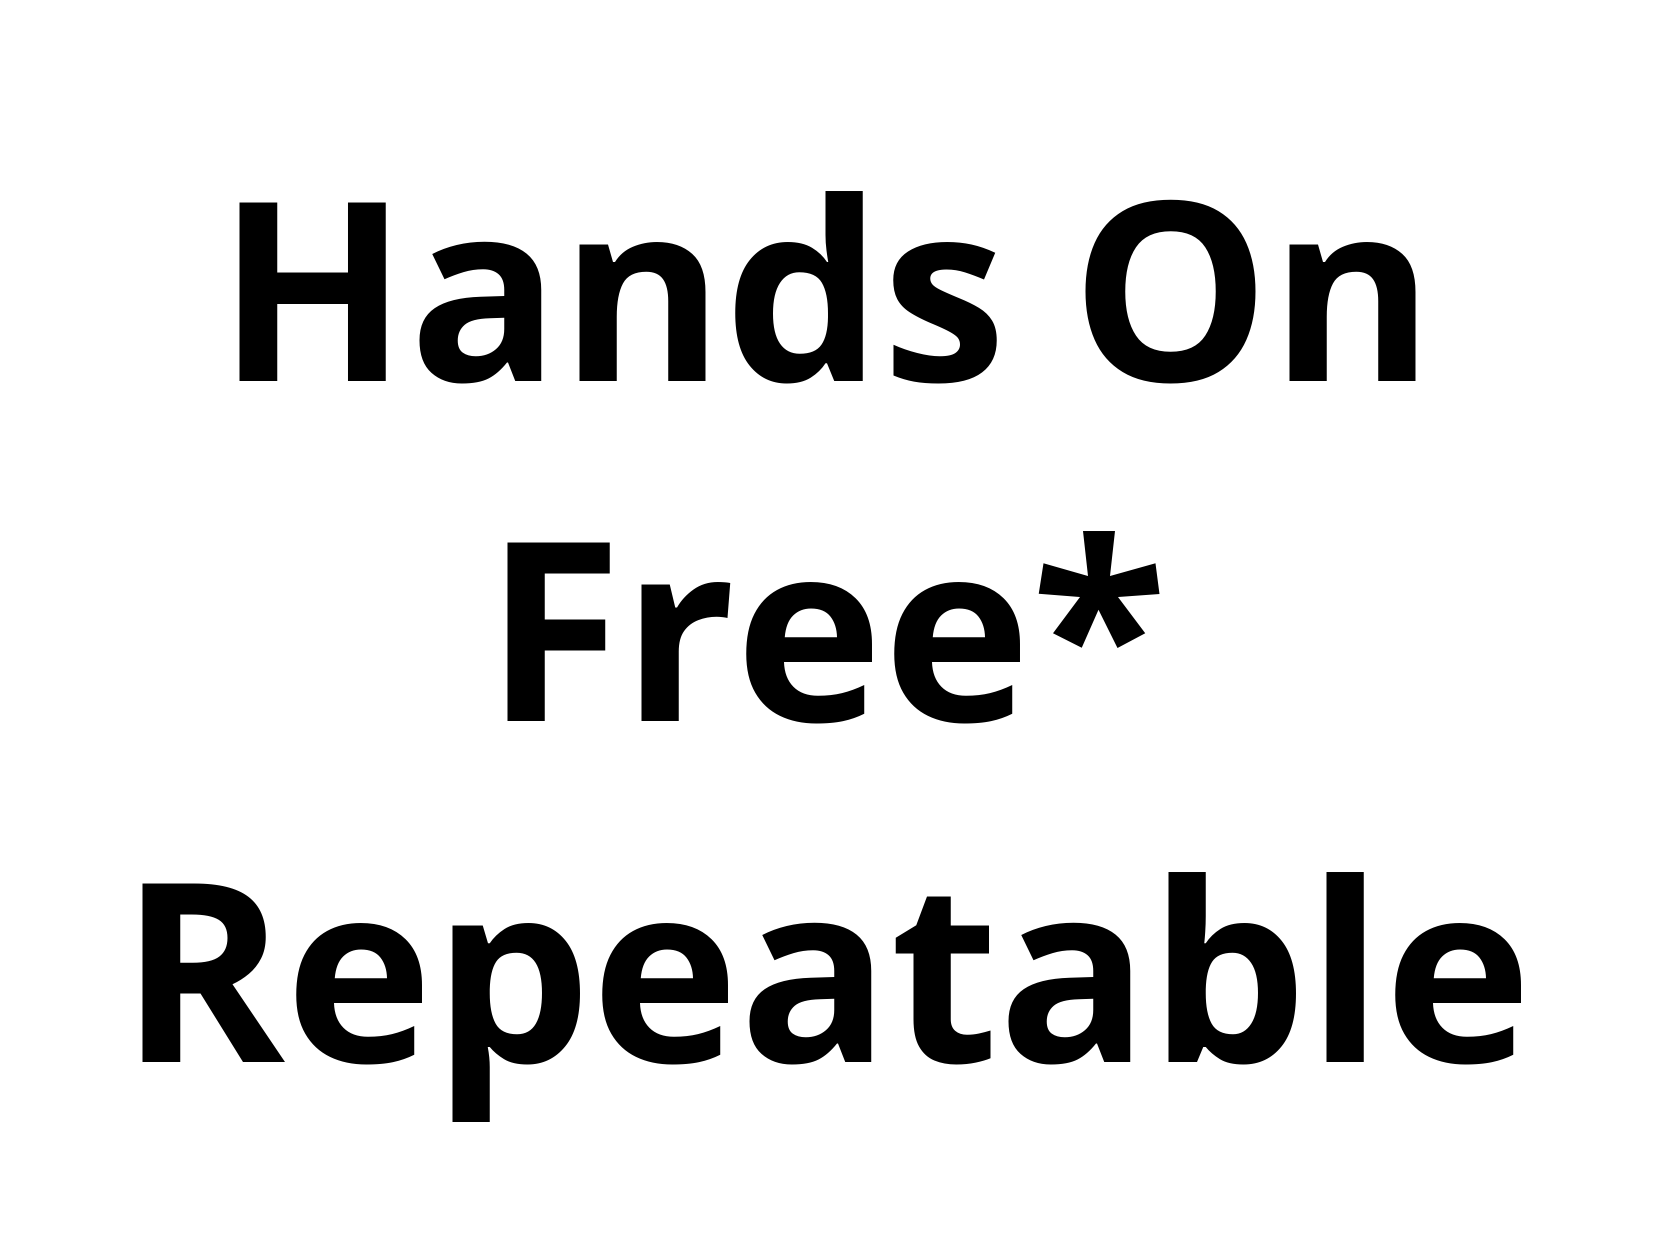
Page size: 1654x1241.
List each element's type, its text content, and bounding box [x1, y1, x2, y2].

title Hands On Free* Repeatable [82, 49, 1571, 1201]
